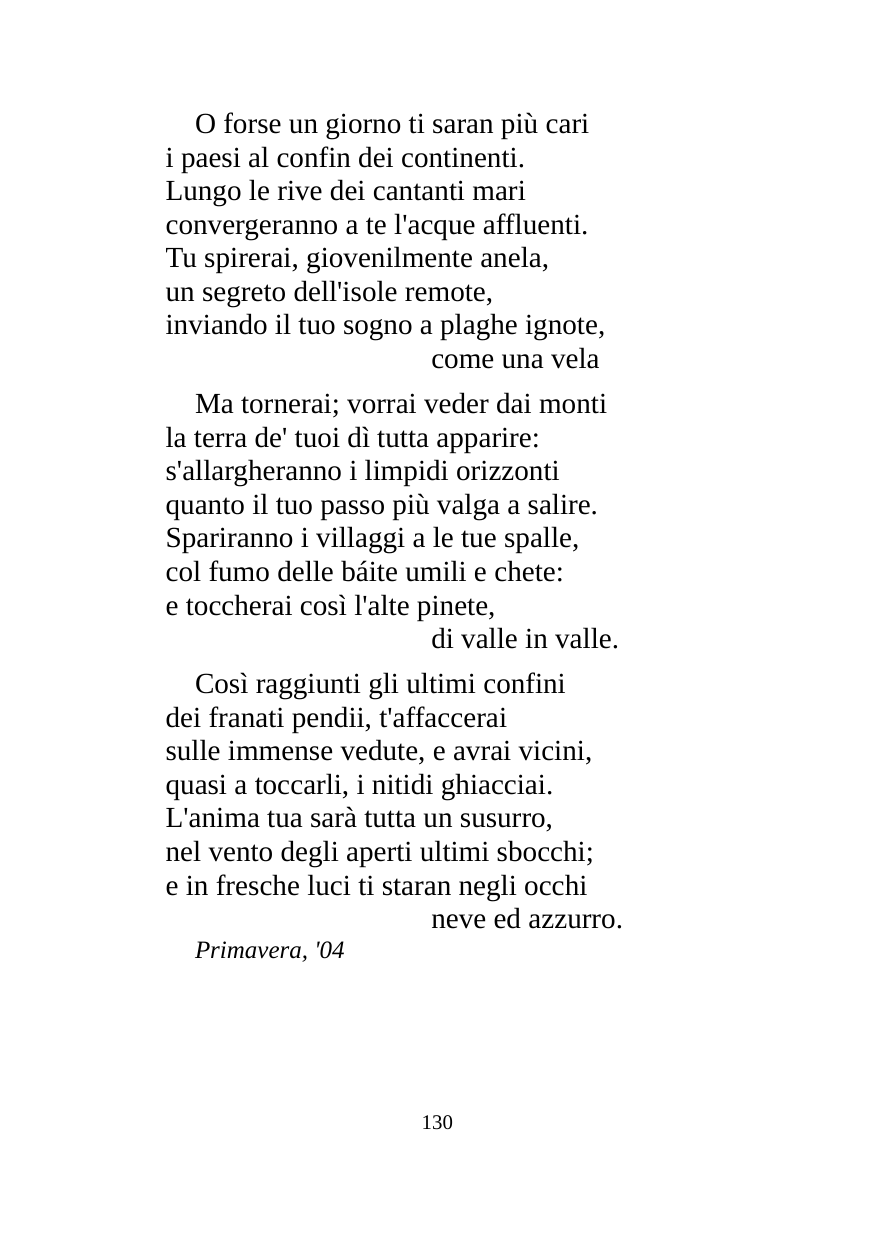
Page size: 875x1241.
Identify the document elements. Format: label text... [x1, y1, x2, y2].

text Primavera, '04 [165, 935, 768, 963]
text Ma tornerai; vorrai veder dai monti la terra de' tuoi dì tutta apparire: s'allargheranno i limpidi orizzonti quanto il tuo passo più valga a salire. Spariranno i villaggi a le tue spalle, col fumo delle báite umili e chete: e toccherai così l'alte pinete, [165, 386, 768, 621]
text Così raggiunti gli ultimi confini dei franati pendii, t'affaccerai sulle immense vedute, e avrai vicini, quasi a toccarli, i nitidi ghiacciai. L'anima tua sarà tutta un susurro, nel vento degli aperti ultimi sbocchi; e in fresche luci ti staran negli occhi [165, 666, 768, 901]
text come una vela [431, 341, 768, 374]
text O forse un giorno ti saran più cari i paesi al confin dei continenti. Lungo le rive dei cantanti mari convergeranno a te l'acque affluenti. Tu spirerai, giovenilmente anela, un segreto dell'isole remote, inviando il tuo sogno a plaghe ignote, [165, 106, 768, 341]
text di valle in valle. [431, 621, 768, 655]
text neve ed azzurro. [431, 901, 768, 935]
